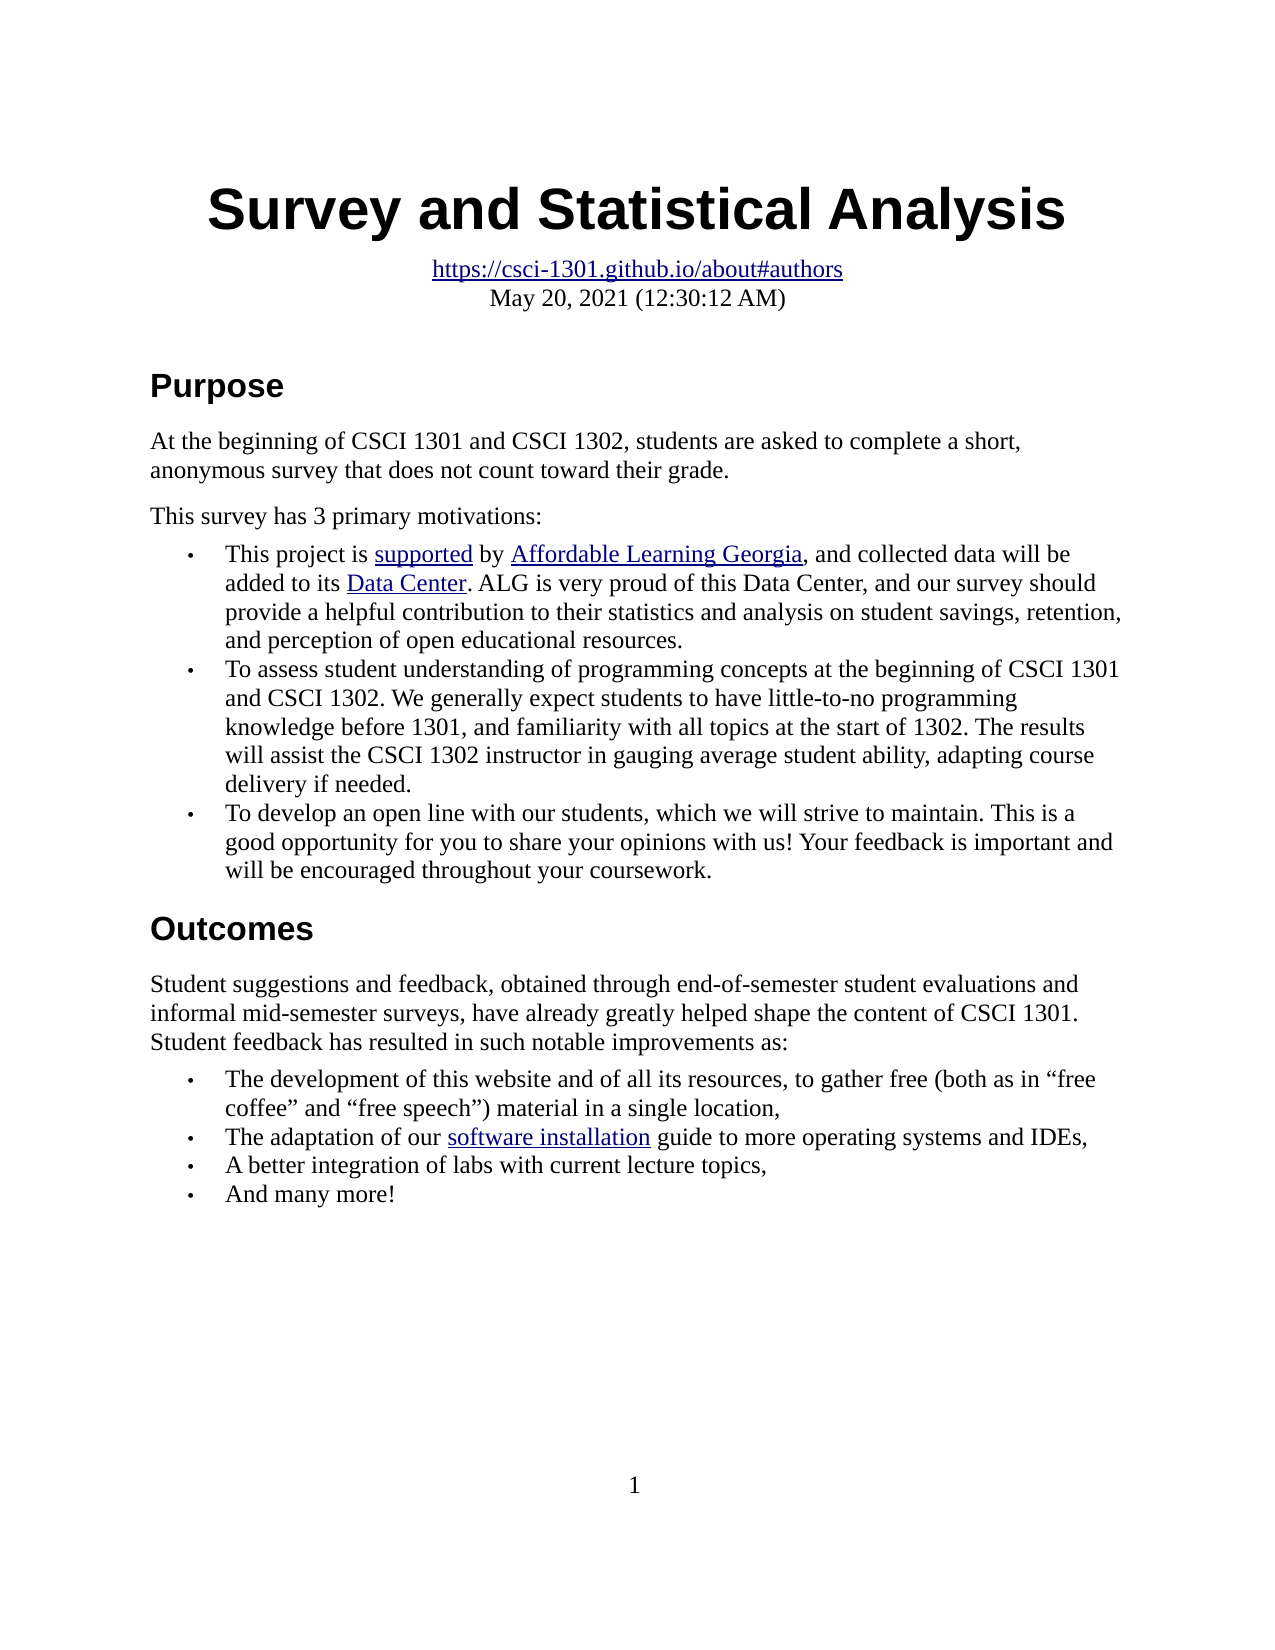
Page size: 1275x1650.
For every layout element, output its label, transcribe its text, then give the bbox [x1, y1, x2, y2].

text At the beginning of CSCI 1301 and CSCI 1302, students are asked to complete a short, anonymous survey that does not count toward their grade. [150, 426, 1125, 483]
list And many more! [187, 1179, 1125, 1208]
text https://csci-1301.github.io/about#authors [150, 254, 1125, 283]
list A better integration of labs with current lecture topics, [187, 1151, 1125, 1179]
subtitle Purpose [150, 366, 1125, 404]
title Survey and Statistical Analysis [150, 175, 1125, 242]
text This survey has 3 primary motivations: [150, 501, 1125, 530]
list To assess student understanding of programming concepts at the beginning of CSCI 1301 and CSCI 1302. We generally expect students to have little-to-no programming knowledge before 1301, and familiarity with all topics at the start of 1302. The results will assist the CSCI 1302 instructor in gauging average student ability, adapting course delivery if needed. [187, 654, 1125, 798]
text Student suggestions and feedback, obtained through end-of-semester student evaluations and informal mid-semester surveys, have already greatly helped shape the content of CSCI 1301. Student feedback has resulted in such notable improvements as: [150, 969, 1125, 1055]
list The development of this website and of all its resources, to gather free (both as in “free coffee” and “free speech”) material in a single location, [187, 1064, 1125, 1122]
list To develop an open line with our students, which we will strive to maintain. This is a good opportunity for you to share your opinions with us! Your feedback is important and will be encouraged throughout your coursework. [187, 798, 1125, 884]
subtitle Outcomes [150, 909, 1125, 948]
list This project is supported by Affordable Learning Georgia, and collected data will be added to its Data Center. ALG is very proud of this Data Center, and our survey should provide a helpful contribution to their statistics and analysis on student savings, retention, and perception of open educational resources. [187, 539, 1125, 654]
list The adaptation of our software installation guide to more operating systems and IDEs, [187, 1122, 1125, 1151]
text May 20, 2021 (12:30:12 AM) [150, 283, 1125, 312]
